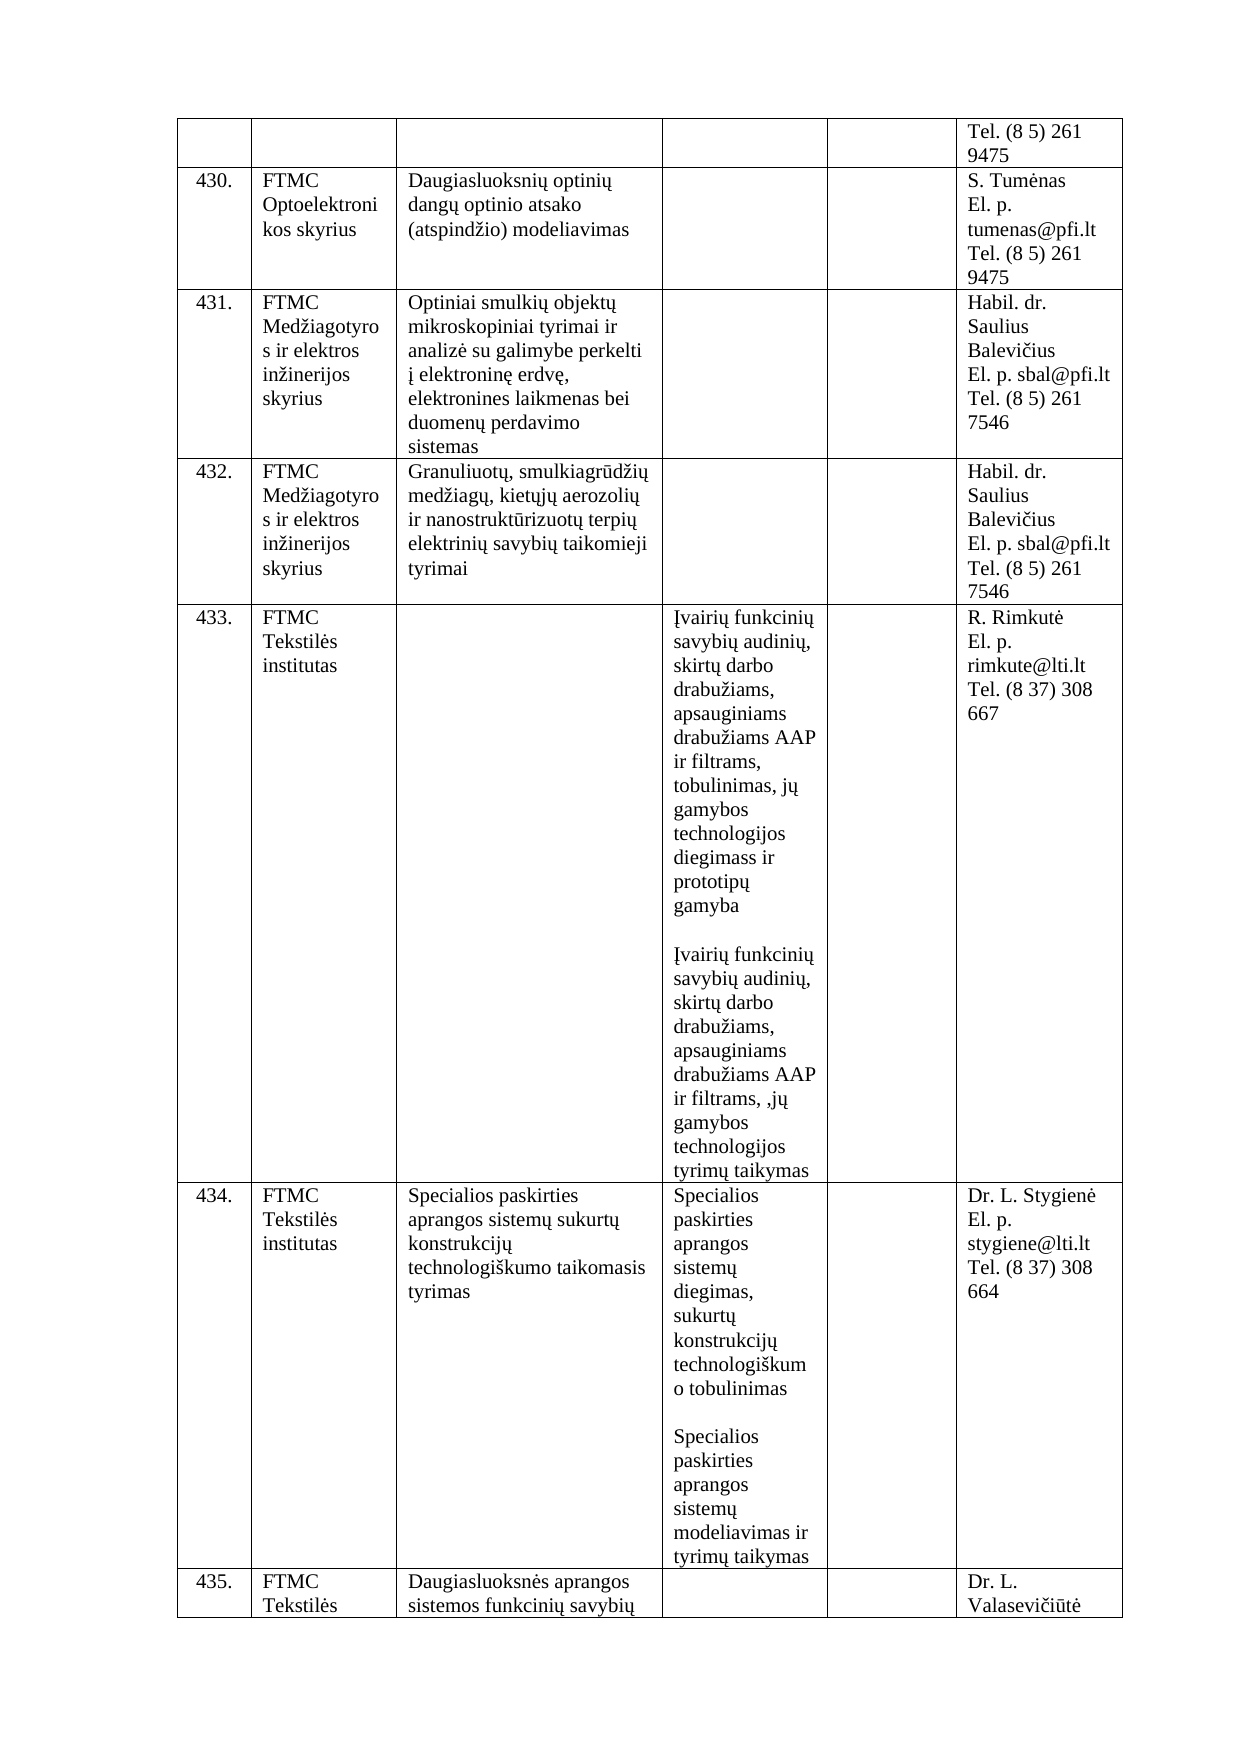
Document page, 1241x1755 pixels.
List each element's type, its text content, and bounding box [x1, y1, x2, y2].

table_cell 431. [178, 290, 251, 458]
table_cell [828, 1183, 956, 1568]
table_cell Dr. L. Stygienė El. p. stygiene@lti.lt Tel. (8 37) 308 664 [957, 1183, 1122, 1568]
table_cell [663, 290, 827, 458]
table_cell [828, 605, 956, 1182]
table_cell FTMC Medžiagotyros ir elektros inžinerijos skyrius [252, 459, 396, 603]
table_cell FTMC Tekstilės [252, 1569, 396, 1617]
table_cell [828, 119, 956, 167]
table_cell Specialios paskirties aprangos sistemų sukurtų konstrukcijų technologiškumo taikomasis tyrimas [397, 1183, 662, 1568]
table_cell [663, 1569, 827, 1617]
table_cell FTMC Tekstilės institutas [252, 1183, 396, 1568]
table_cell [397, 119, 662, 167]
table_cell [828, 1569, 956, 1617]
table_cell 434. [178, 1183, 251, 1568]
table_cell Dr. L. Valasevičiūtė [957, 1569, 1122, 1617]
table_cell [828, 168, 956, 289]
table_cell [178, 119, 251, 167]
table_cell Optiniai smulkių objektų mikroskopiniai tyrimai ir analizė su galimybe perkelti į elektroninę erdvę, elektronines laikmenas bei duomenų perdavimo sistemas [397, 290, 662, 458]
table_cell [663, 119, 827, 167]
table_cell [252, 119, 396, 167]
table_cell FTMC Medžiagotyros ir elektros inžinerijos skyrius [252, 290, 396, 458]
table_cell 433. [178, 605, 251, 1182]
table_cell Įvairių funkcinių savybių audinių, skirtų darbo drabužiams, apsauginiams drabužiams AAP ir filtrams, tobulinimas, jų gamybos technologijos diegimass ir prototipų gamyba Įvairių funkcinių savybių audinių, skirtų darbo drabužiams, apsauginiams drabužiams AAP ir filtrams, ,jų gamybos technologijos tyrimų taikymas [663, 605, 827, 1182]
table_cell [397, 605, 662, 1182]
table_cell 435. [178, 1569, 251, 1617]
table_cell Habil. dr. Saulius Balevičius El. p. sbal@pfi.lt Tel. (8 5) 261 7546 [957, 290, 1122, 458]
table_cell 430. [178, 168, 251, 289]
table_cell [663, 168, 827, 289]
table_cell Granuliuotų, smulkiagrūdžių medžiagų, kietųjų aerozolių ir nanostruktūrizuotų terpių elektrinių savybių taikomieji tyrimai [397, 459, 662, 603]
table_cell Daugiasluoksnės aprangos sistemos funkcinių savybių [397, 1569, 662, 1617]
table_cell [828, 290, 956, 458]
table_cell Tel. (8 5) 261 9475 [957, 119, 1122, 167]
table_cell S. Tumėnas El. p. tumenas@pfi.lt Tel. (8 5) 261 9475 [957, 168, 1122, 289]
table_cell Daugiasluoksnių optinių dangų optinio atsako (atspindžio) modeliavimas [397, 168, 662, 289]
table_cell [828, 459, 956, 603]
table_cell [663, 459, 827, 603]
table_cell Specialios paskirties aprangos sistemų diegimas, sukurtų konstrukcijų technologiškumo tobulinimas Specialios paskirties aprangos sistemų modeliavimas ir tyrimų taikymas [663, 1183, 827, 1568]
table_cell FTMC Optoelektronikos skyrius [252, 168, 396, 289]
table_cell Habil. dr. Saulius Balevičius El. p. sbal@pfi.lt Tel. (8 5) 261 7546 [957, 459, 1122, 603]
table_cell 432. [178, 459, 251, 603]
table_cell R. Rimkutė El. p. rimkute@lti.lt Tel. (8 37) 308 667 [957, 605, 1122, 1182]
table_cell FTMC Tekstilės institutas [252, 605, 396, 1182]
